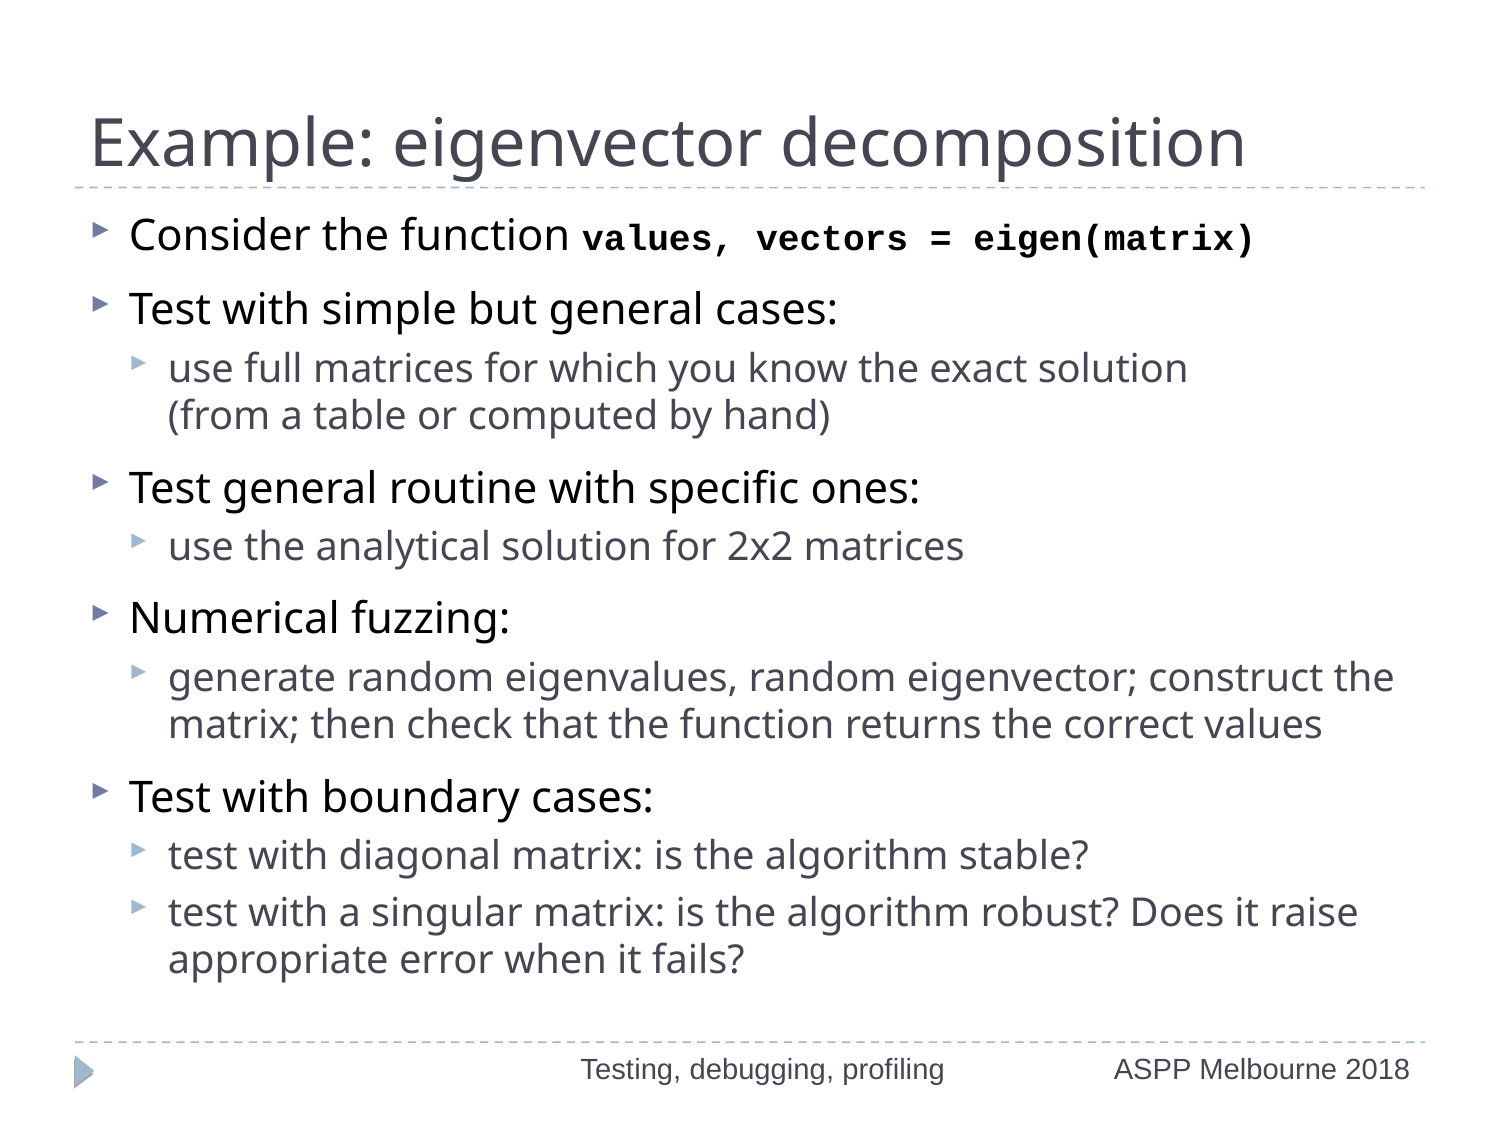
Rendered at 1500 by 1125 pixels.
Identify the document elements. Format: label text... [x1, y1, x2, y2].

list Consider the function values, vectors = eigen(matrix) Test with simple but general cases: use full matrices for which you know the exact solution (from a table or computed by hand) Test general routine with specific ones: use the analytical solution for 2x2 matrices Numerical fuzzing: generate random eigenvalues, random eigenvector; construct the matrix; then check that the function returns the correct values Test with boundary cases: test with diagonal matrix: is the algorithm stable? test with a singular matrix: is the algorithm robust? Does it raise appropriate error when it fails? [75, 200, 1425, 1010]
footer Testing, debugging, profiling [475, 1042, 1051, 1103]
slide_number ASPP Melbourne 2018 [1051, 1042, 1426, 1103]
title Example: eigenvector decomposition [75, 24, 1425, 188]
